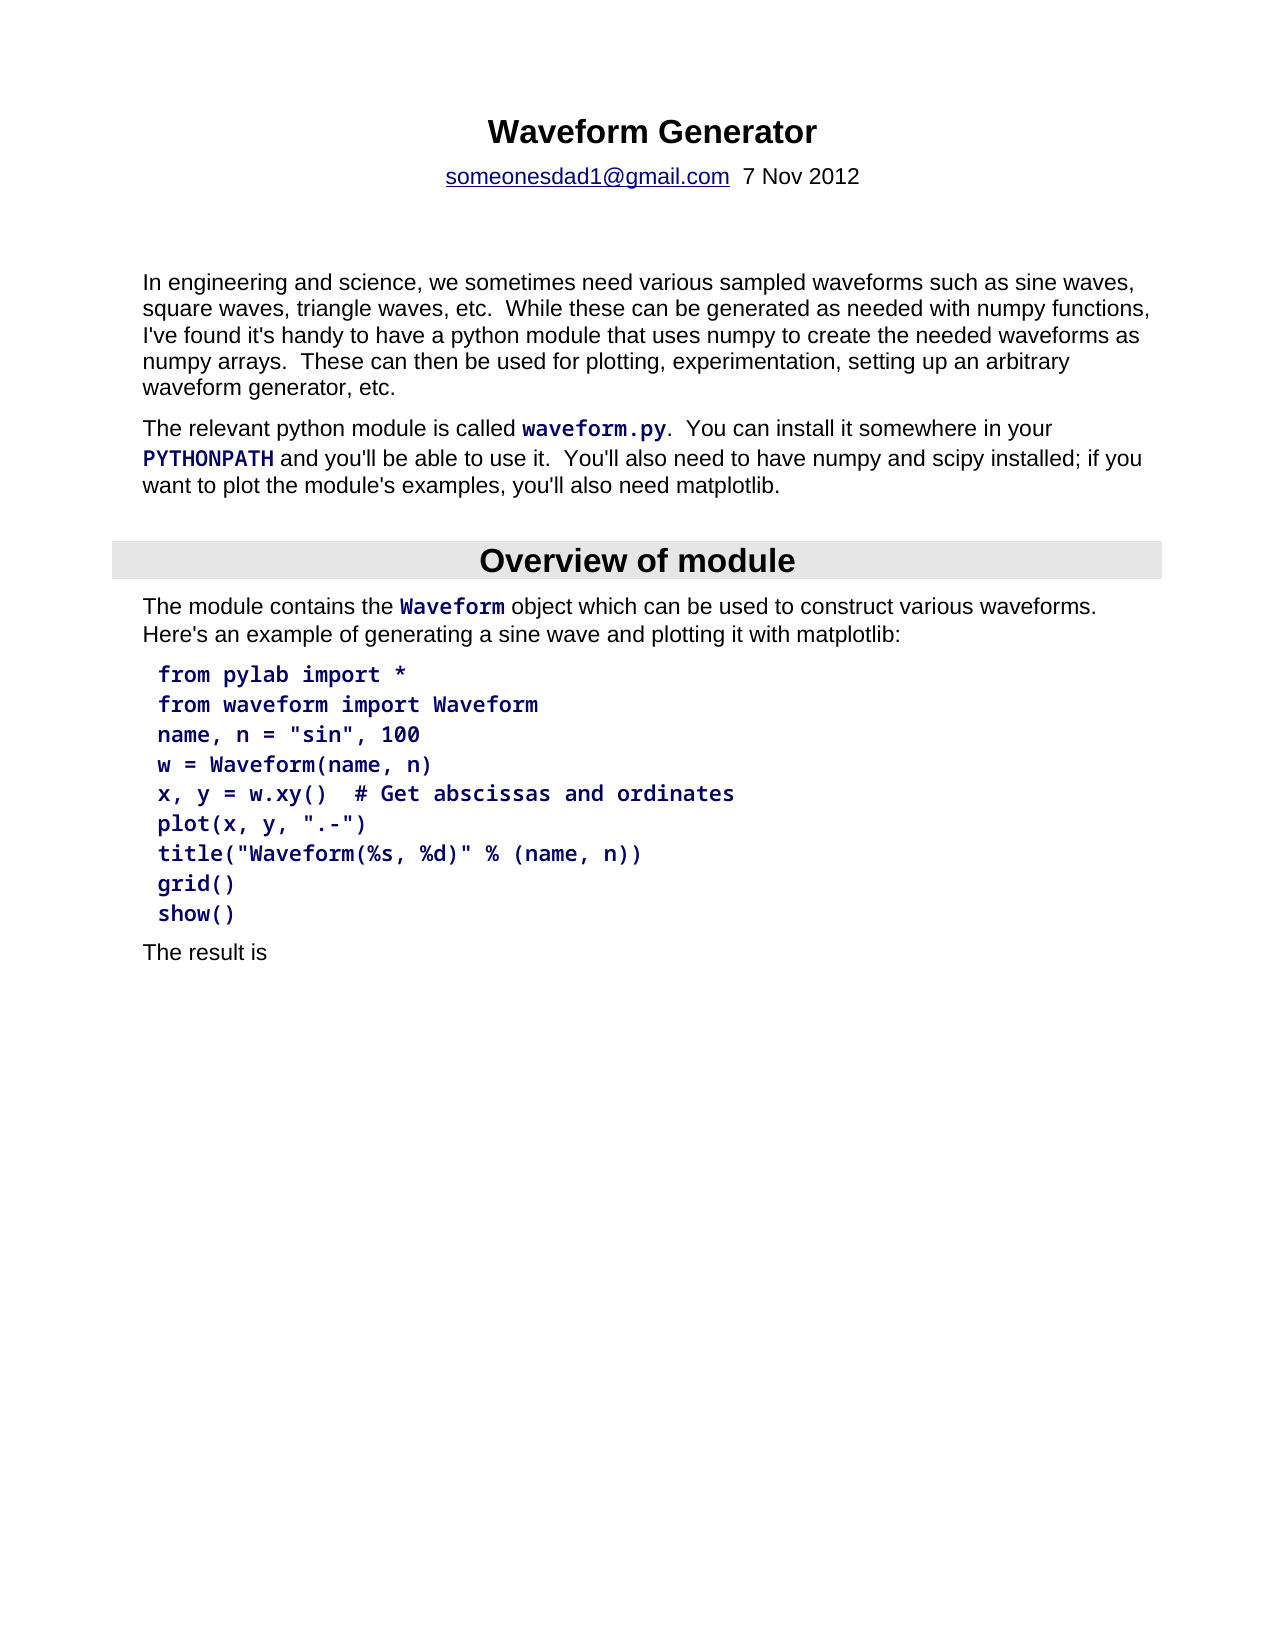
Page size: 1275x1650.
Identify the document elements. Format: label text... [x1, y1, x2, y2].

text show() [157, 897, 1162, 927]
text w = Waveform(name, n) [157, 748, 1162, 778]
subtitle someonesdad1@gmail.com 7 Nov 2012 [142, 163, 1162, 189]
text from waveform import Waveform [157, 689, 1162, 719]
text grid() [157, 868, 1162, 897]
text plot(x, y, ".-") [157, 808, 1162, 838]
text The result is [142, 939, 1162, 966]
text x, y = w.xy() # Get abscissas and ordinates [157, 778, 1162, 808]
text The module contains the Waveform object which can be used to construct various waveforms. Here's an example of generating a sine wave and plotting it with matplotlib: [142, 591, 1162, 647]
text name, n = "sin", 100 [157, 719, 1162, 748]
text from pylab import * [157, 659, 1162, 689]
text In engineering and science, we sometimes need various sampled waveforms such as sine waves, square waves, triangle waves, etc. While these can be generated as needed with numpy functions, I've found it's handy to have a python module that uses numpy to create the needed waveforms as numpy arrays. These can then be used for plotting, experimentation, setting up an arbitrary waveform generator, etc. [142, 269, 1162, 401]
subtitle Overview of module [112, 541, 1162, 579]
text The relevant python module is called waveform.py. You can install it somewhere in your PYTHONPATH and you'll be able to use it. You'll also need to have numpy and scipy installed; if you want to plot the module's examples, you'll also need matplotlib. [142, 413, 1162, 499]
text title("Waveform(%s, %d)" % (name, n)) [157, 838, 1162, 868]
title Waveform Generator [142, 112, 1162, 151]
